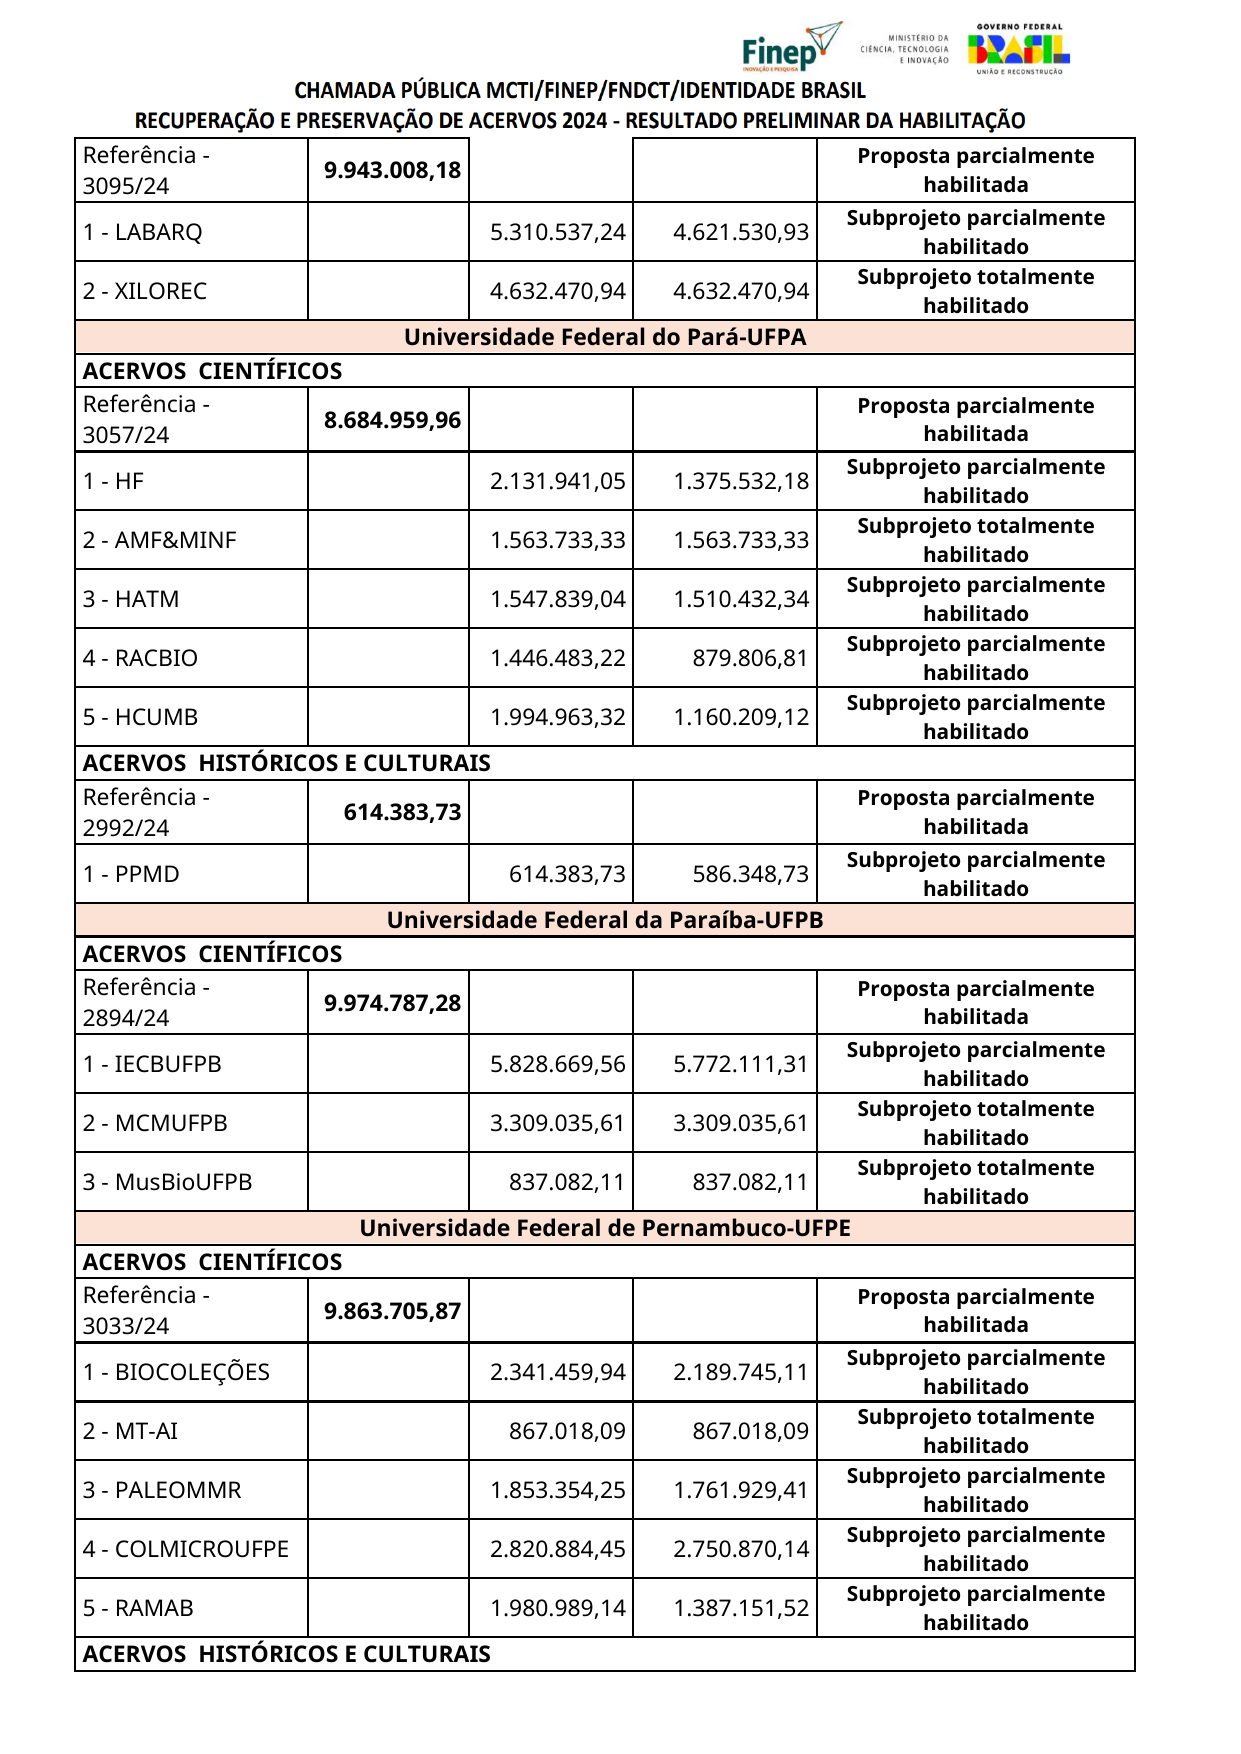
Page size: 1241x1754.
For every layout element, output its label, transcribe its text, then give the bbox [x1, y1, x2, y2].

table_cell [309, 688, 468, 745]
table_cell 5.828.669,56 [470, 1035, 632, 1092]
table_cell [309, 1403, 468, 1459]
table_cell ACERVOS HISTÓRICOS E CULTURAIS [76, 747, 1134, 778]
table_cell [309, 570, 468, 627]
table_cell Subprojeto totalmente habilitado [818, 1094, 1134, 1151]
table_cell 3.309.035,61 [634, 1094, 816, 1151]
table_cell [470, 971, 632, 1033]
table_cell 3.309.035,61 [470, 1094, 632, 1151]
table_cell [309, 845, 468, 902]
table_cell Subprojeto parcialmente habilitado [818, 1520, 1134, 1577]
table_cell Subprojeto totalmente habilitado [818, 1153, 1134, 1210]
table_cell ACERVOS CIENTÍFICOS [76, 938, 1134, 969]
table_cell 4.632.470,94 [470, 262, 632, 319]
table_cell [634, 971, 816, 1033]
table_cell 1.375.532,18 [634, 453, 816, 509]
table_cell 5.310.537,24 [470, 203, 632, 260]
table_cell 837.082,11 [634, 1153, 816, 1210]
table_cell [634, 781, 816, 843]
table_cell 3 - MusBioUFPB [76, 1153, 307, 1210]
table_cell [309, 629, 468, 686]
table_cell 614.383,73 [470, 845, 632, 902]
table_cell Subprojeto parcialmente habilitado [818, 1344, 1134, 1400]
table_cell 2 - XILOREC [76, 262, 307, 319]
table_cell [309, 1094, 468, 1151]
table_cell 4 - RACBIO [76, 629, 307, 686]
table_cell [470, 137, 632, 201]
table_cell 8.684.959,96 [309, 388, 468, 450]
table_cell Subprojeto parcialmente habilitado [818, 570, 1134, 627]
table_cell 2 - MCMUFPB [76, 1094, 307, 1151]
table_cell 4.632.470,94 [634, 262, 816, 319]
table_cell Referência - 2992/24 [76, 781, 307, 843]
table_cell [309, 1344, 468, 1400]
table_cell 5 - HCUMB [76, 688, 307, 745]
table_cell 9.974.787,28 [309, 971, 468, 1033]
table_cell [309, 453, 468, 509]
table_cell 2.189.745,11 [634, 1344, 816, 1400]
table_cell [470, 388, 632, 450]
table_cell 586.348,73 [634, 845, 816, 902]
table_cell Subprojeto parcialmente habilitado [818, 1035, 1134, 1092]
table_cell 1.563.733,33 [634, 511, 816, 568]
table_cell [309, 203, 468, 260]
table_cell 2.750.870,14 [634, 1520, 816, 1577]
table_cell 1.994.963,32 [470, 688, 632, 745]
table_cell ACERVOS CIENTÍFICOS [76, 355, 1134, 386]
table_cell Subprojeto parcialmente habilitado [818, 453, 1134, 509]
table_cell Subprojeto totalmente habilitado [818, 1403, 1134, 1459]
table_cell 1.761.929,41 [634, 1461, 816, 1518]
table_cell 1.387.151,52 [634, 1579, 816, 1636]
table_cell Subprojeto parcialmente habilitado [818, 1461, 1134, 1518]
table_cell 2.341.459,94 [470, 1344, 632, 1400]
table_cell Subprojeto parcialmente habilitado [818, 203, 1134, 260]
table_cell 1.510.432,34 [634, 570, 816, 627]
table_cell Subprojeto totalmente habilitado [818, 511, 1134, 568]
table_cell 5 - RAMAB [76, 1579, 307, 1636]
table_cell 2 - MT-AI [76, 1403, 307, 1459]
table_cell 9.943.008,18 [309, 139, 468, 201]
table_cell [309, 511, 468, 568]
table_cell 3 - HATM [76, 570, 307, 627]
table_cell Referência - 2894/24 [76, 971, 307, 1033]
table_cell 1.547.839,04 [470, 570, 632, 627]
table_cell 5.772.111,31 [634, 1035, 816, 1092]
table_cell Subprojeto totalmente habilitado [818, 262, 1134, 319]
table_cell Proposta parcialmente habilitada [818, 1279, 1134, 1341]
table_cell [634, 388, 816, 450]
table_cell 3 - PALEOMMR [76, 1461, 307, 1518]
table_cell 1 - LABARQ [76, 203, 307, 260]
table_cell [309, 262, 468, 319]
table_cell Referência - 3057/24 [76, 388, 307, 450]
table_cell [634, 1279, 816, 1341]
table_cell 4.621.530,93 [634, 203, 816, 260]
table_cell Referência - 3033/24 [76, 1279, 307, 1341]
table_cell 1.160.209,12 [634, 688, 816, 745]
table_cell [634, 139, 816, 201]
table_cell 1.446.483,22 [470, 629, 632, 686]
table_cell Universidade Federal de Pernambuco-UFPE [76, 1212, 1134, 1243]
table_cell Proposta parcialmente habilitada [818, 388, 1134, 450]
table_cell [309, 1461, 468, 1518]
table_cell [309, 1153, 468, 1210]
table_cell [309, 1579, 468, 1636]
table_cell Proposta parcialmente habilitada [818, 781, 1134, 843]
table_cell Universidade Federal da Paraíba-UFPB [76, 904, 1134, 935]
table_cell 1 - IECBUFPB [76, 1035, 307, 1092]
table_cell Referência - 3095/24 [76, 139, 307, 201]
table_cell 867.018,09 [470, 1403, 632, 1459]
table_cell Subprojeto parcialmente habilitado [818, 629, 1134, 686]
table_cell 1 - PPMD [76, 845, 307, 902]
table_cell 837.082,11 [470, 1153, 632, 1210]
table_cell Proposta parcialmente habilitada [818, 971, 1134, 1033]
table_cell Proposta parcialmente habilitada [818, 139, 1134, 201]
table_cell 1.980.989,14 [470, 1579, 632, 1636]
table_cell Subprojeto parcialmente habilitado [818, 1579, 1134, 1636]
table_cell 1.853.354,25 [470, 1461, 632, 1518]
table_cell 1 - BIOCOLEÇÕES [76, 1344, 307, 1400]
table_cell 879.806,81 [634, 629, 816, 686]
table_cell ACERVOS CIENTÍFICOS [76, 1246, 1134, 1277]
table_cell [309, 1035, 468, 1092]
table_cell 4 - COLMICROUFPE [76, 1520, 307, 1577]
table_cell Subprojeto parcialmente habilitado [818, 688, 1134, 745]
table_cell Universidade Federal do Pará-UFPA [76, 321, 1134, 352]
table_cell ACERVOS HISTÓRICOS E CULTURAIS [76, 1638, 1134, 1669]
table_cell 1.563.733,33 [470, 511, 632, 568]
table_cell [470, 1279, 632, 1341]
table_cell 9.863.705,87 [309, 1279, 468, 1341]
table_cell Subprojeto parcialmente habilitado [818, 845, 1134, 902]
table_cell 614.383,73 [309, 781, 468, 843]
table_cell [470, 781, 632, 843]
table_cell 2.131.941,05 [470, 453, 632, 509]
table_cell 867.018,09 [634, 1403, 816, 1459]
table_cell 2.820.884,45 [470, 1520, 632, 1577]
table_cell [309, 1520, 468, 1577]
table_cell 2 - AMF&MINF [76, 511, 307, 568]
table_cell 1 - HF [76, 453, 307, 509]
